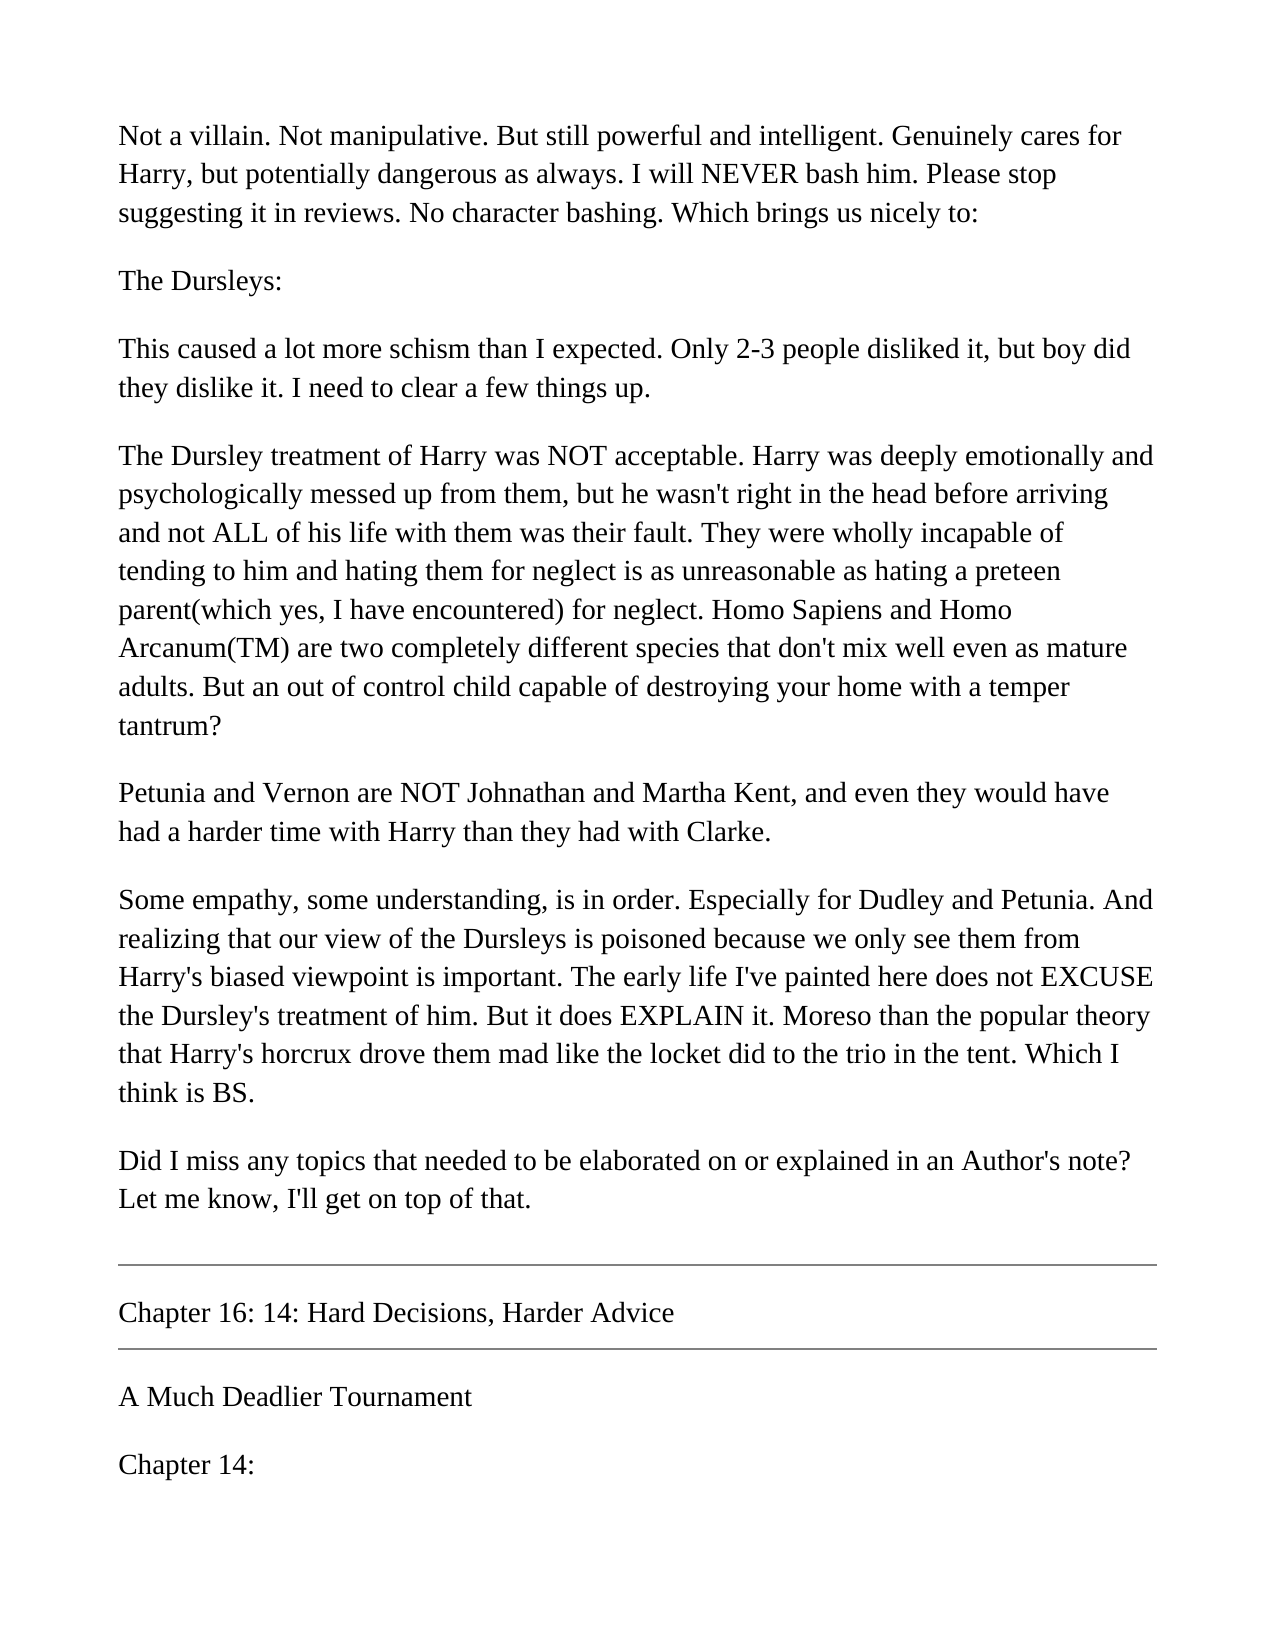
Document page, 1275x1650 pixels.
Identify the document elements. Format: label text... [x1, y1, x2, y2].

text A Much Deadlier Tournament [118, 1379, 1157, 1412]
text Some empathy, some understanding, is in order. Especially for Dudley and Petunia. And realizing that our view of the Dursleys is poisoned because we only see them from Harry's biased viewpoint is important. The early life I've painted here does not EXCUSE the Dursley's treatment of him. But it does EXPLAIN it. Moreso than the popular theory that Harry's horcrux drove them mad like the locket did to the trio in the tent. Which I think is BS. [118, 882, 1157, 1108]
text Chapter 14: [118, 1447, 1157, 1480]
text The Dursleys: [118, 263, 1157, 297]
text The Dursley treatment of Harry was NOT acceptable. Harry was deeply emotionally and psychologically messed up from them, but he wasn't right in the head before arriving and not ALL of his life with them was their fault. They were wholly incapable of tending to him and hating them for neglect is as unreasonable as hating a preteen parent(which yes, I have encountered) for neglect. Homo Sapiens and Homo Arcanum(TM) are two completely different species that don't mix well even as mature adults. But an out of control child capable of destroying your home with a temper tantrum? [118, 438, 1157, 741]
text Did I miss any topics that needed to be elaborated on or explained in an Author's note? Let me know, I'll get on top of that. [118, 1143, 1157, 1215]
text This caused a lot more schism than I expected. Only 2-3 people disliked it, but boy did they dislike it. I need to clear a few things up. [118, 331, 1157, 403]
text Not a villain. Not manipulative. But still powerful and intelligent. Genuinely cares for Harry, but potentially dangerous as always. I will NEVER bash him. Please stop suggesting it in reviews. No character bashing. Which brings us nicely to: [118, 118, 1157, 229]
text Chapter 16: 14: Hard Decisions, Harder Advice [118, 1295, 1157, 1328]
text Petunia and Vernon are NOT Johnathan and Martha Kent, and even they would have had a harder time with Harry than they had with Clarke. [118, 776, 1157, 848]
